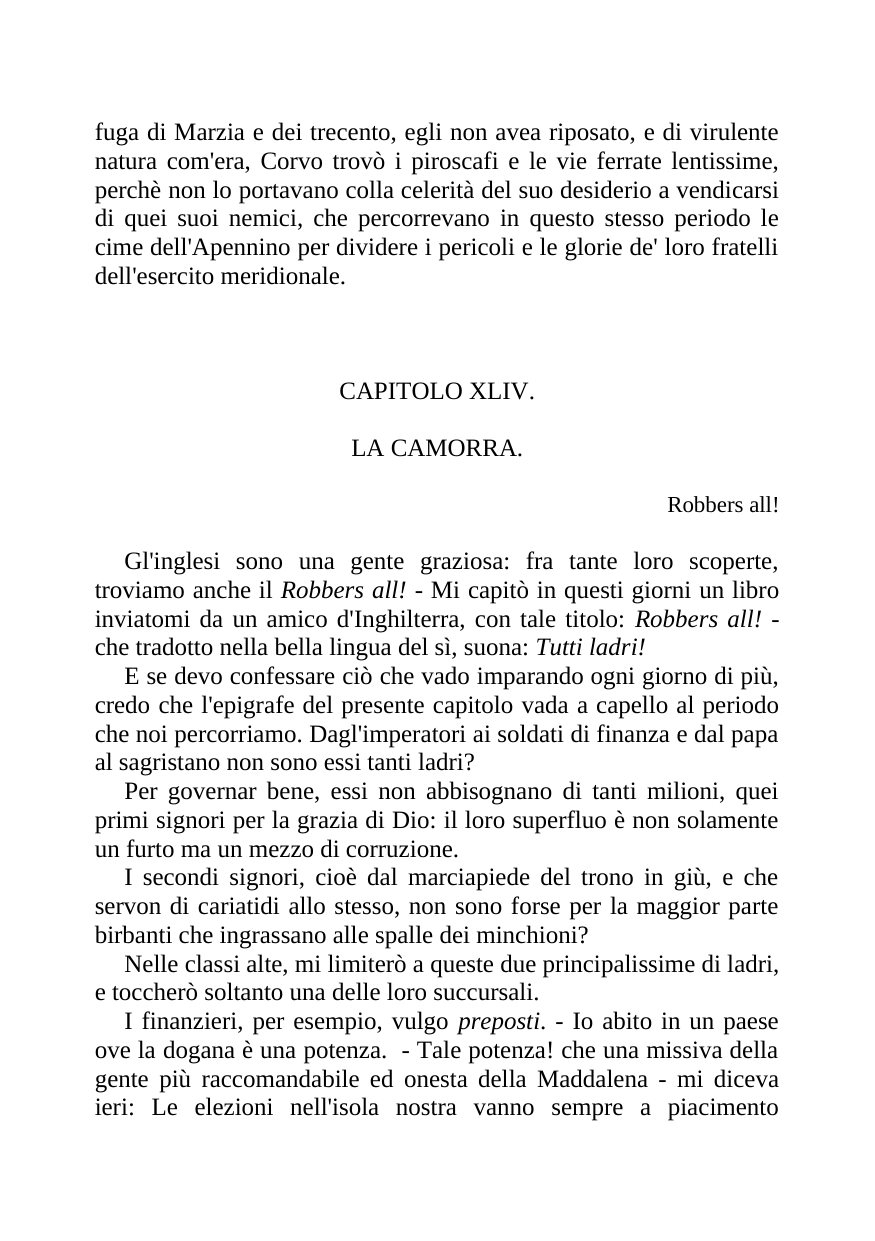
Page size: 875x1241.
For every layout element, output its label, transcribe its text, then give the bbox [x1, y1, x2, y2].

text I finanzieri, per esempio, vulgo preposti. - Io abito in un paese ove la dogana è una potenza. - Tale potenza! che una missiva della gente più raccomandabile ed onesta della Maddalena - mi diceva ieri: Le elezioni nell'isola nostra vanno sempre a piacimento [94, 1006, 779, 1121]
text I secondi signori, cioè dal marciapiede del trono in giù, e che servon di cariatidi allo stesso, non sono forse per la maggior parte birbanti che ingrassano alle spalle dei minchioni? [94, 862, 779, 949]
text fuga di Marzia e dei trecento, egli non avea riposato, e di virulente natura com'era, Corvo trovò i piroscafi e le vie ferrate lentissime, perchè non lo portavano colla celerità del suo desiderio a vendicarsi di quei suoi nemici, che percorrevano in questo stesso periodo le cime dell'Apennino per dividere i pericoli e le glorie de' loro fratelli dell'esercito meridionale. [94, 117, 779, 290]
text CAPITOLO XLIV. [94, 376, 779, 405]
text Nelle classi alte, mi limiterò a queste due principalissime di ladri, e toccherò soltanto una delle loro succursali. [94, 949, 779, 1006]
text E se devo confessare ciò che vado imparando ogni giorno di più, credo che l'epigrafe del presente capitolo vada a capello al periodo che noi percorriamo. Dagl'imperatori ai soldati di finanza e dal papa al sagristano non sono essi tanti ladri? [94, 661, 779, 776]
text Per governar bene, essi non abbisognano di tanti milioni, quei primi signori per la grazia di Dio: il loro superfluo è non solamente un furto ma un mezzo di corruzione. [94, 776, 779, 862]
text Robbers all! [94, 491, 779, 517]
text Gl'inglesi sono una gente graziosa: fra tante loro scoperte, troviamo anche il Robbers all! - Mi capitò in questi giorni un libro inviatomi da un amico d'Inghilterra, con tale titolo: Robbers all! - che tradotto nella bella lingua del sì, suona: Tutti ladri! [94, 546, 779, 661]
text LA CAMORRA. [94, 433, 779, 462]
